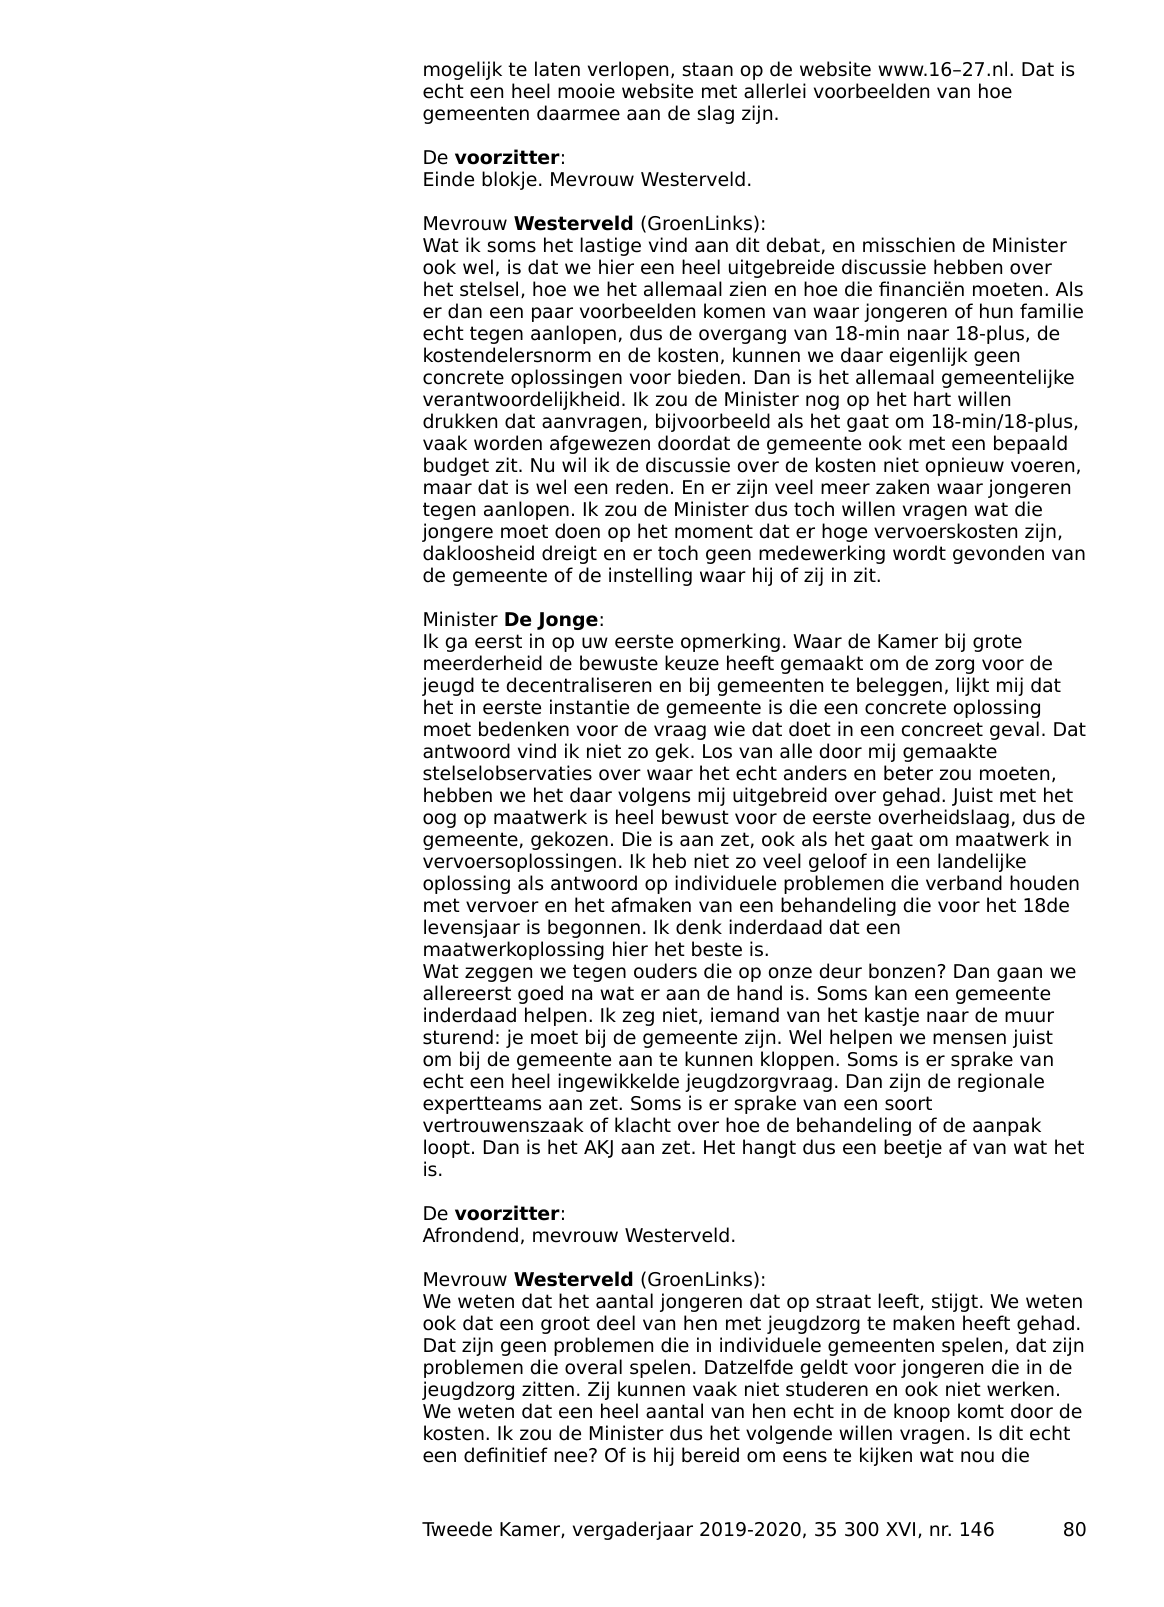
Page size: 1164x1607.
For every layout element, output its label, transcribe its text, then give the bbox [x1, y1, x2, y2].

text mogelijk te laten verlopen, staan op de website www.16–27.nl. Dat is echt een heel mooie website met allerlei voorbeelden van hoe gemeenten daarmee aan de slag zijn. [422, 59, 1087, 125]
text Minister De Jonge: [422, 609, 1087, 631]
text Mevrouw Westerveld (GroenLinks): [422, 1269, 1087, 1291]
text De voorzitter: [422, 147, 1087, 169]
text Einde blokje. Mevrouw Westerveld. [422, 169, 1087, 191]
text Wat zeggen we tegen ouders die op onze deur bonzen? Dan gaan we allereerst goed na wat er aan de hand is. Soms kan een gemeente inderdaad helpen. Ik zeg niet, iemand van het kastje naar de muur sturend: je moet bij de gemeente zijn. Wel helpen we mensen juist om bij de gemeente aan te kunnen kloppen. Soms is er sprake van echt een heel ingewikkelde jeugdzorgvraag. Dan zijn de regionale expertteams aan zet. Soms is er sprake van een soort vertrouwenszaak of klacht over hoe de behandeling of de aanpak loopt. Dan is het AKJ aan zet. Het hangt dus een beetje af van wat het is. [422, 961, 1087, 1181]
text We weten dat het aantal jongeren dat op straat leeft, stijgt. We weten ook dat een groot deel van hen met jeugdzorg te maken heeft gehad. Dat zijn geen problemen die in individuele gemeenten spelen, dat zijn problemen die overal spelen. Datzelfde geldt voor jongeren die in de jeugdzorg zitten. Zij kunnen vaak niet studeren en ook niet werken. We weten dat een heel aantal van hen echt in de knoop komt door de kosten. Ik zou de Minister dus het volgende willen vragen. Is dit echt een definitief nee? Of is hij bereid om eens te kijken wat nou die [422, 1291, 1087, 1467]
text Wat ik soms het lastige vind aan dit debat, en misschien de Minister ook wel, is dat we hier een heel uitgebreide discussie hebben over het stelsel, hoe we het allemaal zien en hoe die financiën moeten. Als er dan een paar voorbeelden komen van waar jongeren of hun familie echt tegen aanlopen, dus de overgang van 18-min naar 18-plus, de kostendelersnorm en de kosten, kunnen we daar eigenlijk geen concrete oplossingen voor bieden. Dan is het allemaal gemeentelijke verantwoordelijkheid. Ik zou de Minister nog op het hart willen drukken dat aanvragen, bijvoorbeeld als het gaat om 18-min/18-plus, vaak worden afgewezen doordat de gemeente ook met een bepaald budget zit. Nu wil ik de discussie over de kosten niet opnieuw voeren, maar dat is wel een reden. En er zijn veel meer zaken waar jongeren tegen aanlopen. Ik zou de Minister dus toch willen vragen wat die jongere moet doen op het moment dat er hoge vervoerskosten zijn, dakloosheid dreigt en er toch geen medewerking wordt gevonden van de gemeente of de instelling waar hij of zij in zit. [422, 235, 1087, 587]
text Afrondend, mevrouw Westerveld. [422, 1225, 1087, 1247]
text Mevrouw Westerveld (GroenLinks): [422, 213, 1087, 235]
text De voorzitter: [422, 1203, 1087, 1225]
text Ik ga eerst in op uw eerste opmerking. Waar de Kamer bij grote meerderheid de bewuste keuze heeft gemaakt om de zorg voor de jeugd te decentraliseren en bij gemeenten te beleggen, lijkt mij dat het in eerste instantie de gemeente is die een concrete oplossing moet bedenken voor de vraag wie dat doet in een concreet geval. Dat antwoord vind ik niet zo gek. Los van alle door mij gemaakte stelselobservaties over waar het echt anders en beter zou moeten, hebben we het daar volgens mij uitgebreid over gehad. Juist met het oog op maatwerk is heel bewust voor de eerste overheidslaag, dus de gemeente, gekozen. Die is aan zet, ook als het gaat om maatwerk in vervoersoplossingen. Ik heb niet zo veel geloof in een landelijke oplossing als antwoord op individuele problemen die verband houden met vervoer en het afmaken van een behandeling die voor het 18de levensjaar is begonnen. Ik denk inderdaad dat een maatwerkoplossing hier het beste is. [422, 631, 1087, 961]
